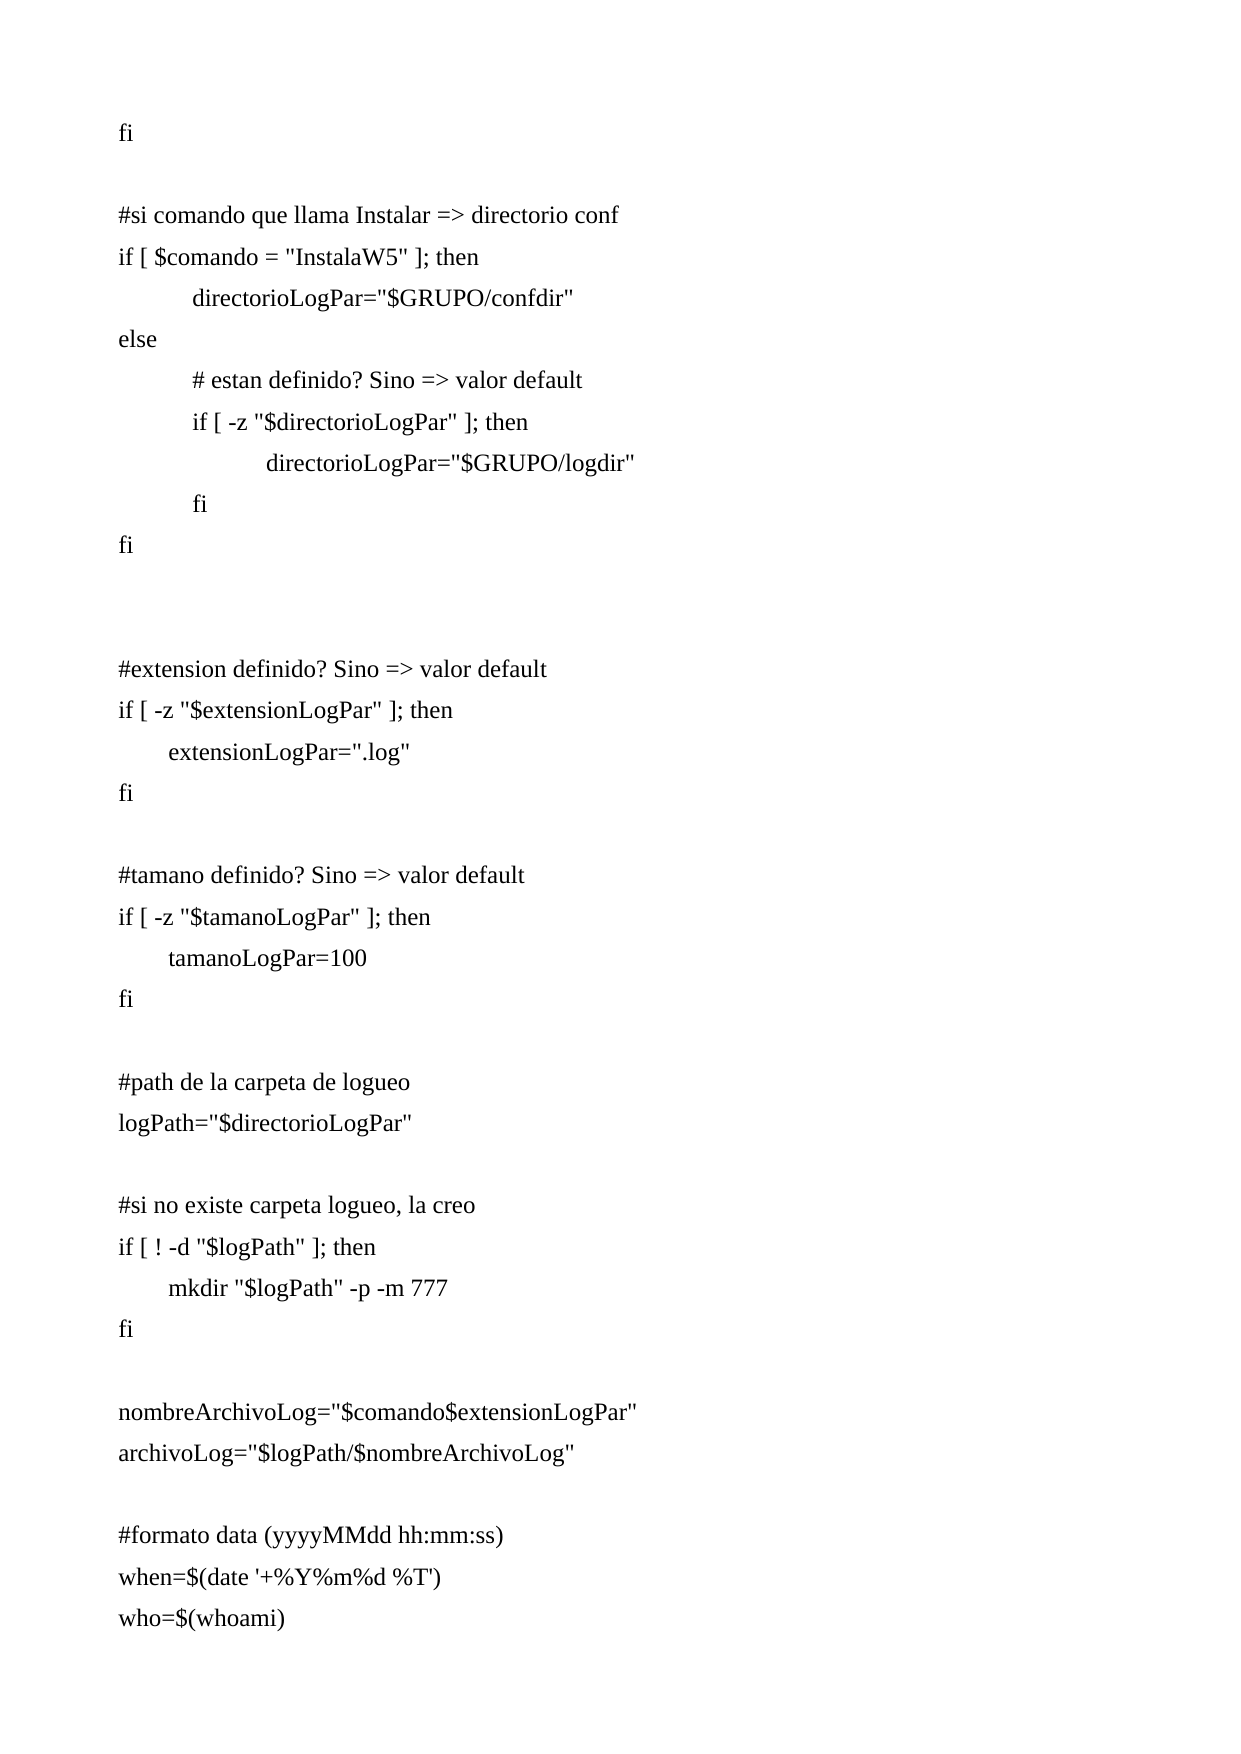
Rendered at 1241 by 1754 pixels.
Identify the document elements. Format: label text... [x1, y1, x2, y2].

text #formato data (yyyyMMdd hh:mm:ss) [118, 1521, 1122, 1549]
text if [ -z "$extensionLogPar" ]; then [118, 696, 1122, 724]
text if [ -z "$directorioLogPar" ]; then [118, 407, 1122, 436]
text directorioLogPar="$GRUPO/logdir" [118, 448, 1122, 477]
text # estan definido? Sino => valor default [118, 366, 1122, 394]
text archivoLog="$logPath/$nombreArchivoLog" [118, 1438, 1122, 1467]
text fi [118, 531, 1122, 559]
text fi [118, 118, 1122, 147]
text mkdir "$logPath" -p -m 777 [118, 1273, 1122, 1302]
text fi [118, 984, 1122, 1013]
text if [ ! -d "$logPath" ]; then [118, 1232, 1122, 1261]
text who=$(whoami) [118, 1603, 1122, 1632]
text tamanoLogPar=100 [118, 943, 1122, 972]
text else [118, 324, 1122, 353]
text #extension definido? Sino => valor default [118, 654, 1122, 683]
text #si comando que llama Instalar => directorio conf [118, 201, 1122, 229]
text nombreArchivoLog="$comando$extensionLogPar" [118, 1397, 1122, 1426]
text directorioLogPar="$GRUPO/confdir" [118, 283, 1122, 312]
text fi [118, 1314, 1122, 1343]
text extensionLogPar=".log" [118, 737, 1122, 766]
text #path de la carpeta de logueo [118, 1067, 1122, 1096]
text #tamano definido? Sino => valor default [118, 861, 1122, 889]
text #si no existe carpeta logueo, la creo [118, 1191, 1122, 1219]
text if [ $comando = "InstalaW5" ]; then [118, 242, 1122, 271]
text logPath="$directorioLogPar" [118, 1108, 1122, 1137]
text if [ -z "$tamanoLogPar" ]; then [118, 902, 1122, 931]
text when=$(date '+%Y%m%d %T') [118, 1562, 1122, 1591]
text fi [118, 778, 1122, 807]
text fi [118, 489, 1122, 518]
